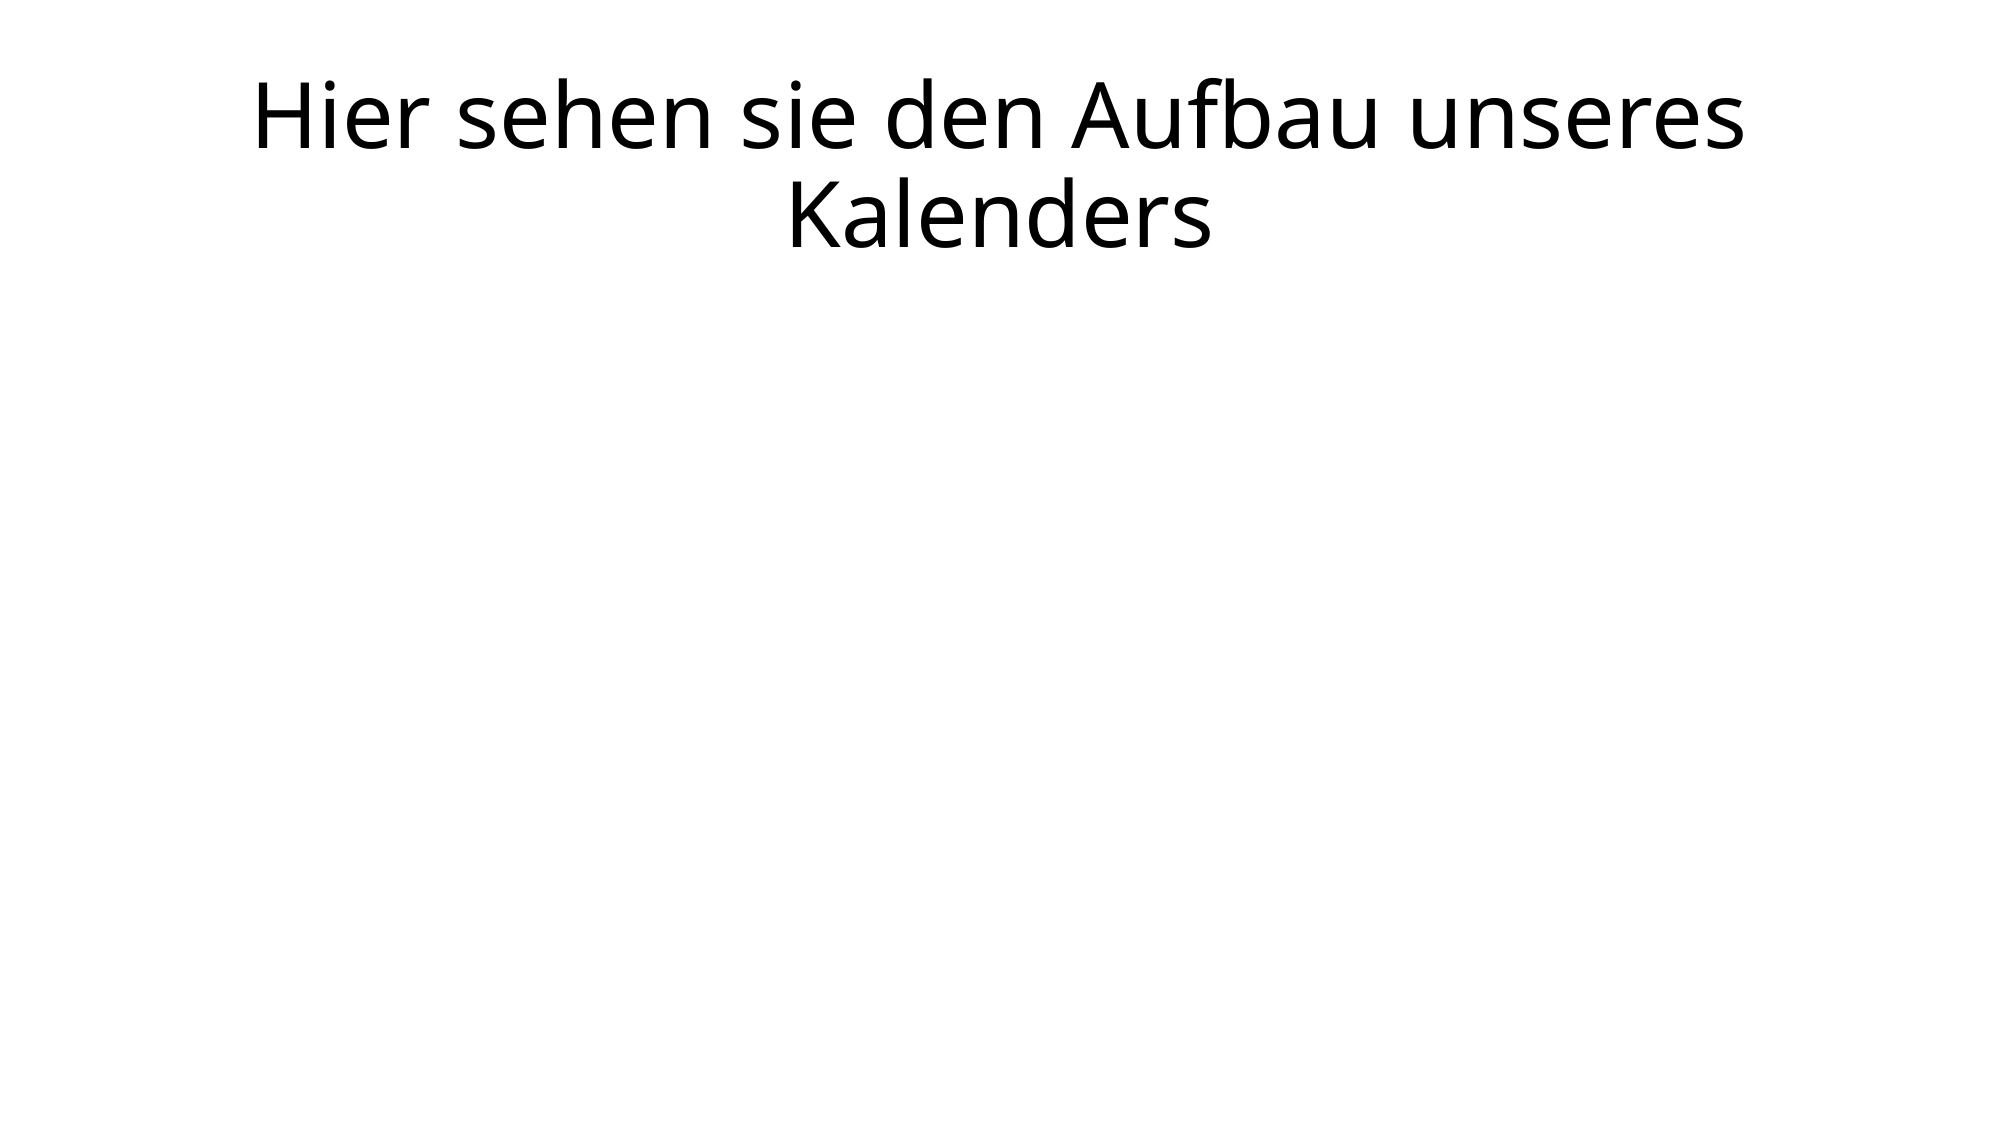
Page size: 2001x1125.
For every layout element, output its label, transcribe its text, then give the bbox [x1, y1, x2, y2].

title Hier sehen sie den Aufbau unseres Kalenders [137, 59, 1863, 278]
